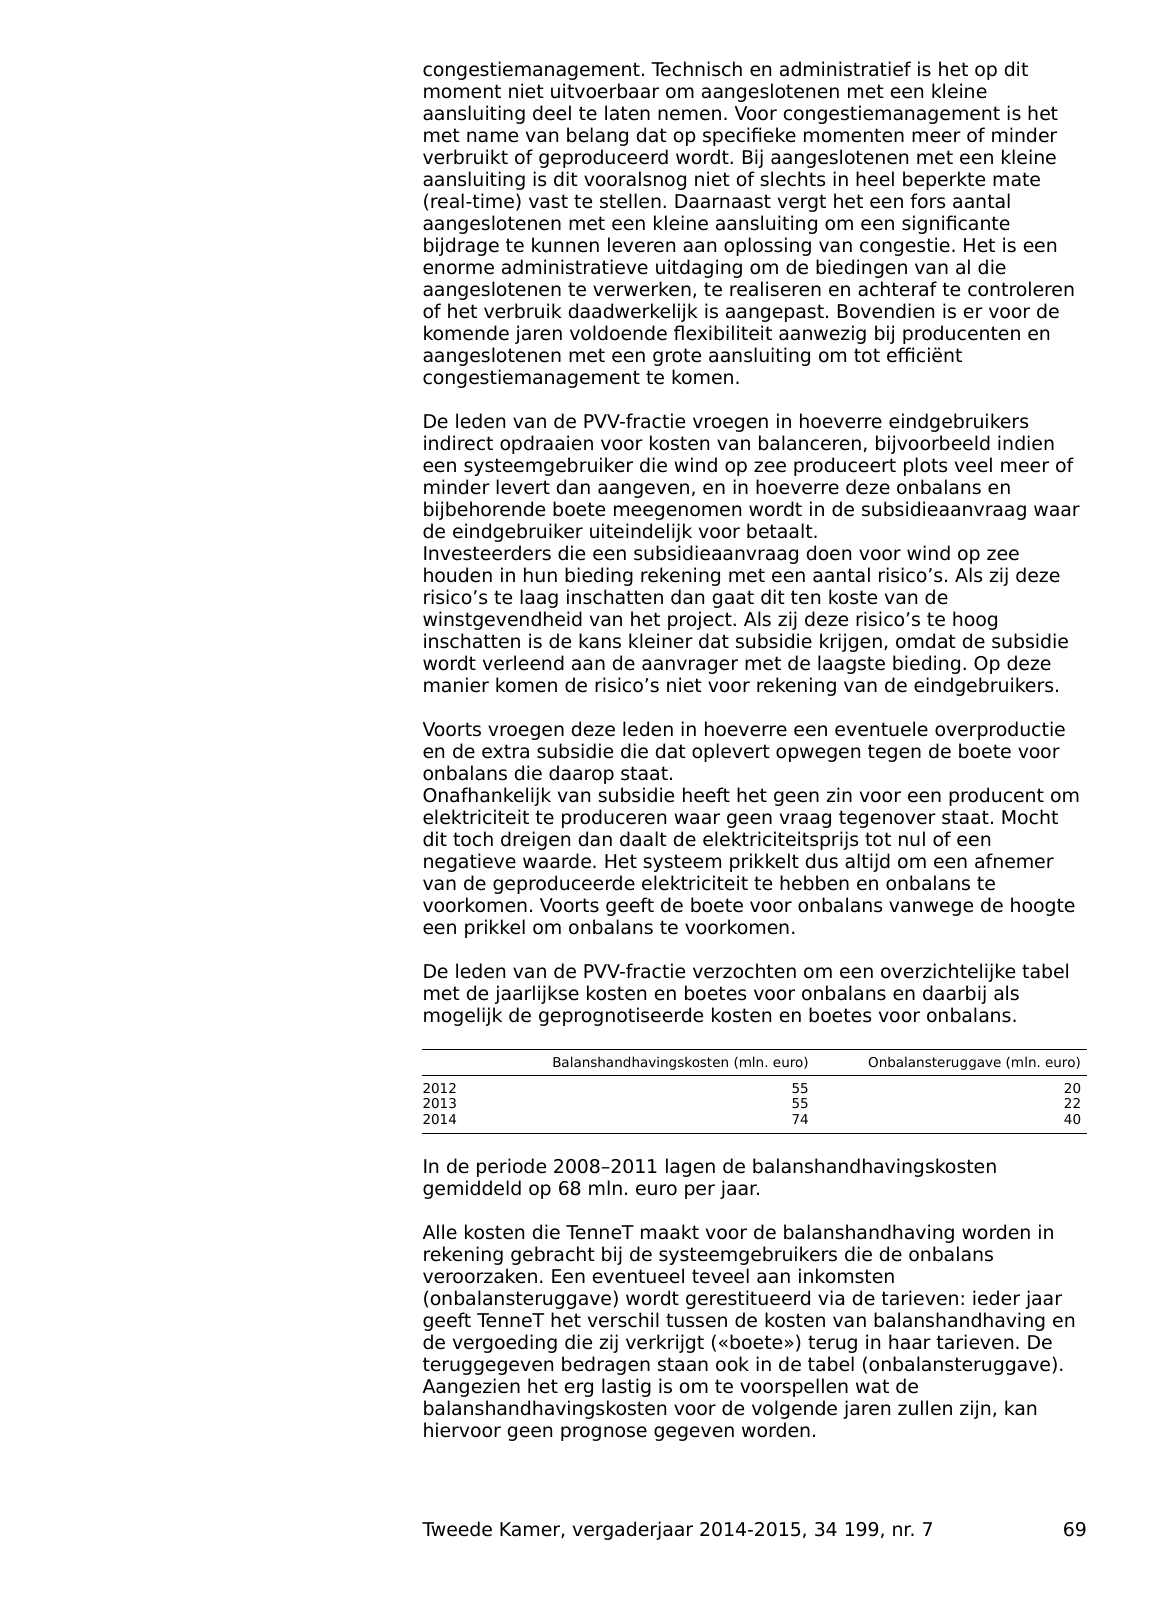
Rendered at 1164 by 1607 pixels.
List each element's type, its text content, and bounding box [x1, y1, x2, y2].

text Onafhankelijk van subsidie heeft het geen zin voor een producent om elektriciteit te produceren waar geen vraag tegenover staat. Mocht dit toch dreigen dan daalt de elektriciteitsprijs tot nul of een negatieve waarde. Het systeem prikkelt dus altijd om een afnemer van de geproduceerde elektriciteit te hebben en onbalans te voorkomen. Voorts geeft de boete voor onbalans vanwege de hoogte een prikkel om onbalans te voorkomen. [422, 785, 1087, 939]
text Voorts vroegen deze leden in hoeverre een eventuele overproductie en de extra subsidie die dat oplevert opwegen tegen de boete voor onbalans die daarop staat. [422, 719, 1087, 785]
table_cell 74 [491, 1112, 814, 1132]
table_header [422, 1050, 491, 1075]
table_cell 2014 [422, 1112, 491, 1132]
table_cell 2013 [422, 1096, 491, 1112]
text Alle kosten die TenneT maakt voor de balanshandhaving worden in rekening gebracht bij de systeemgebruikers die de onbalans veroorzaken. Een eventueel teveel aan inkomsten (onbalansteruggave) wordt gerestitueerd via de tarieven: ieder jaar geeft TenneT het verschil tussen de kosten van balanshandhaving en de vergoeding die zij verkrijgt («boete») terug in haar tarieven. De teruggegeven bedragen staan ook in de tabel (onbalansteruggave). Aangezien het erg lastig is om te voorspellen wat de balanshandhavingskosten voor de volgende jaren zullen zijn, kan hiervoor geen prognose gegeven worden. [422, 1222, 1087, 1442]
text congestiemanagement. Technisch en administratief is het op dit moment niet uitvoerbaar om aangeslotenen met een kleine aansluiting deel te laten nemen. Voor congestiemanagement is het met name van belang dat op specifieke momenten meer of minder verbruikt of geproduceerd wordt. Bij aangeslotenen met een kleine aansluiting is dit vooralsnog niet of slechts in heel beperkte mate (real-time) vast te stellen. Daarnaast vergt het een fors aantal aangeslotenen met een kleine aansluiting om een significante bijdrage te kunnen leveren aan oplossing van congestie. Het is een enorme administratieve uitdaging om de biedingen van al die aangeslotenen te verwerken, te realiseren en achteraf te controleren of het verbruik daadwerkelijk is aangepast. Bovendien is er voor de komende jaren voldoende flexibiliteit aanwezig bij producenten en aangeslotenen met een grote aansluiting om tot efficiënt congestiemanagement te komen. [422, 59, 1087, 389]
table_header Onbalansteruggave (mln. euro) [814, 1050, 1087, 1075]
table_cell 2012 [422, 1076, 491, 1096]
table_cell 40 [814, 1112, 1087, 1132]
table_cell 22 [814, 1096, 1087, 1112]
text In de periode 2008–2011 lagen de balanshandhavingskosten gemiddeld op 68 mln. euro per jaar. [422, 1156, 1087, 1199]
text Investeerders die een subsidieaanvraag doen voor wind op zee houden in hun bieding rekening met een aantal risico’s. Als zij deze risico’s te laag inschatten dan gaat dit ten koste van de winstgevendheid van het project. Als zij deze risico’s te hoog inschatten is de kans kleiner dat subsidie krijgen, omdat de subsidie wordt verleend aan de aanvrager met de laagste bieding. Op deze manier komen de risico’s niet voor rekening van de eindgebruikers. [422, 543, 1087, 697]
text De leden van de PVV-fractie verzochten om een overzichtelijke tabel met de jaarlijkse kosten en boetes voor onbalans en daarbij als mogelijk de geprognotiseerde kosten en boetes voor onbalans. [422, 961, 1087, 1027]
text De leden van de PVV-fractie vroegen in hoeverre eindgebruikers indirect opdraaien voor kosten van balanceren, bijvoorbeeld indien een systeemgebruiker die wind op zee produceert plots veel meer of minder levert dan aangeven, en in hoeverre deze onbalans en bijbehorende boete meegenomen wordt in de subsidieaanvraag waar de eindgebruiker uiteindelijk voor betaalt. [422, 411, 1087, 543]
table_header Balanshandhavingskosten (mln. euro) [491, 1050, 814, 1075]
table_cell 55 [491, 1096, 814, 1112]
table_cell 55 [491, 1076, 814, 1096]
table_cell 20 [814, 1076, 1087, 1096]
